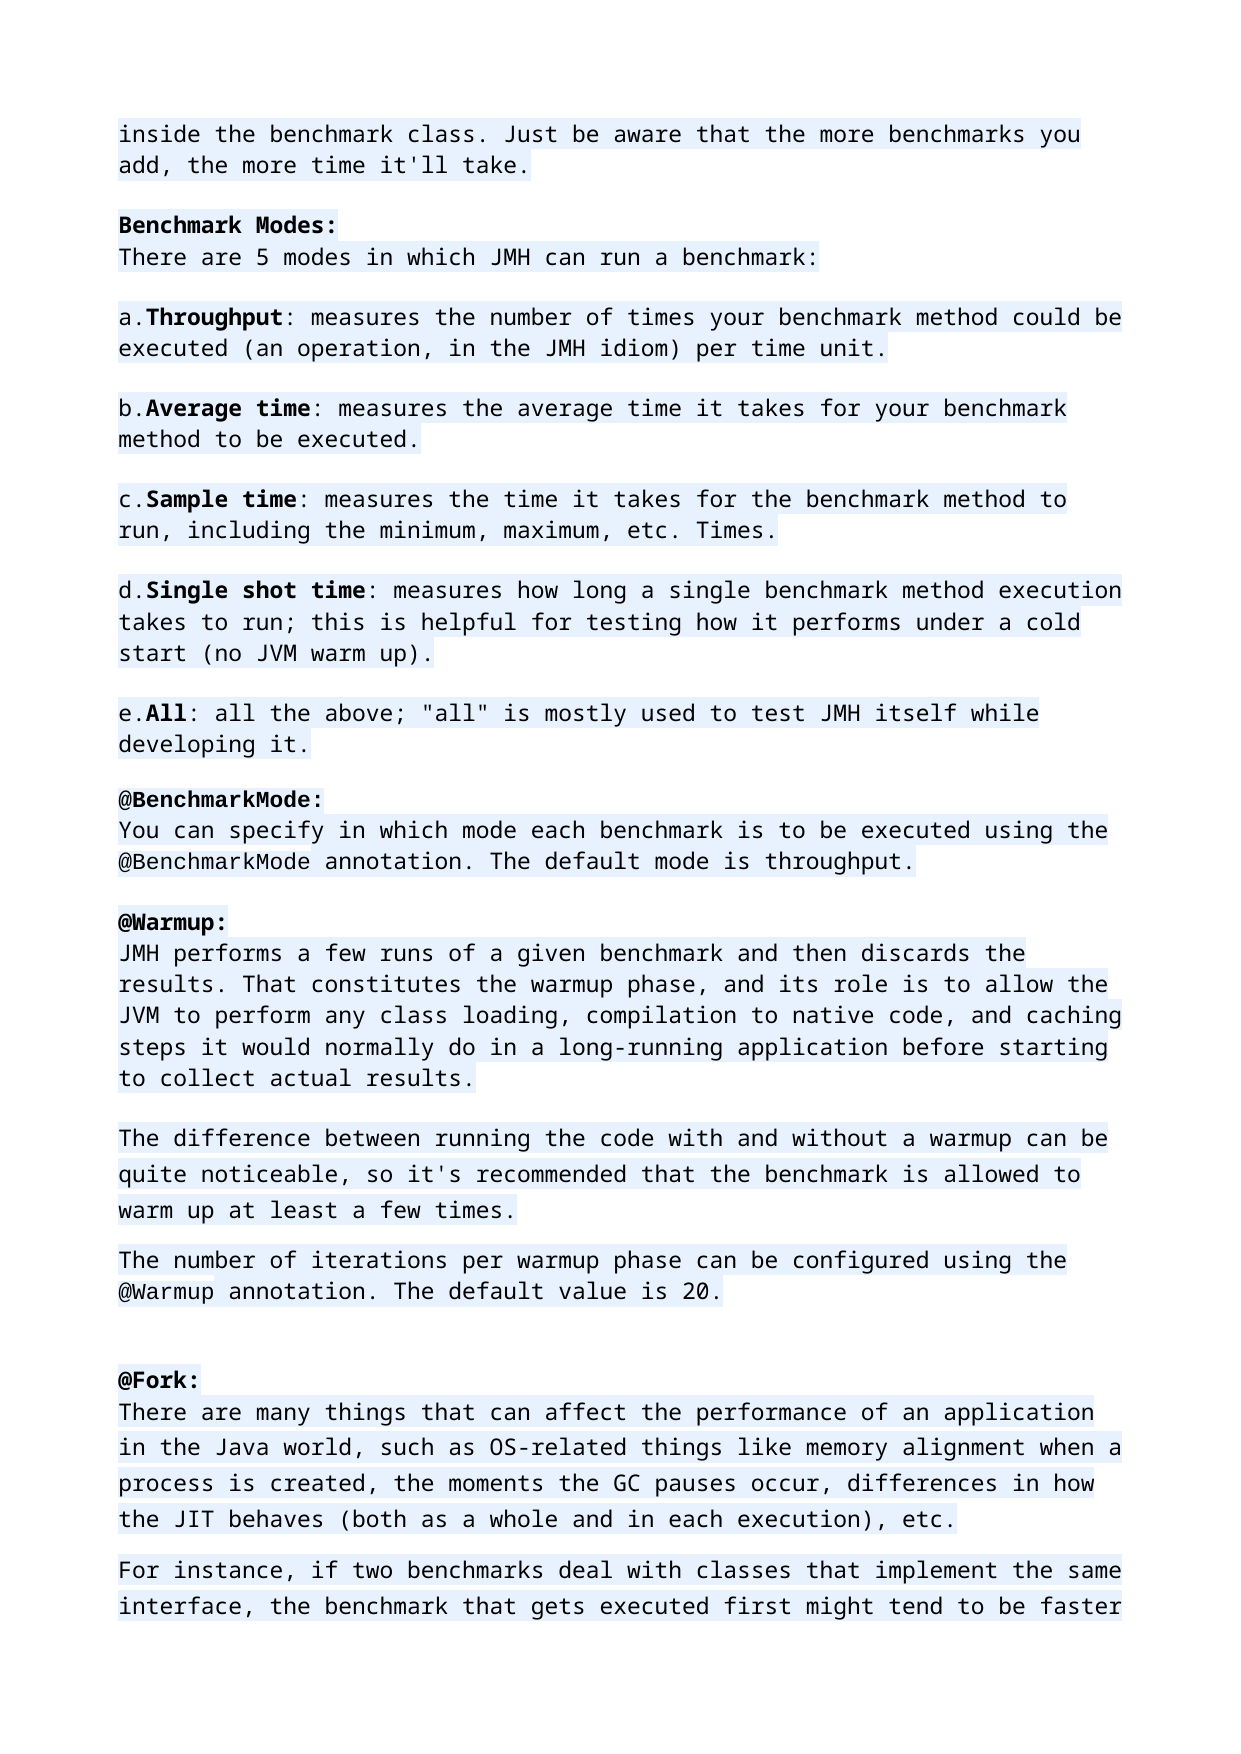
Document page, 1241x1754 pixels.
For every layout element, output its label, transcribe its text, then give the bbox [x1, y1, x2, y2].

text Benchmark Modes: [118, 209, 1122, 241]
text There are many things that can affect the performance of an application in the Java world, such as OS-related things like memory alignment when a process is created, the moments the GC pauses occur, differences in how the JIT behaves (both as a whole and in each execution), etc. [118, 1395, 1122, 1534]
text @BenchmarkMode: [118, 788, 1122, 814]
text b.Average time: measures the average time it takes for your benchmark method to be executed. [118, 392, 1122, 454]
text For instance, if two benchmarks deal with classes that implement the same interface, the benchmark that gets executed first might tend to be faster [118, 1554, 1122, 1621]
text The number of iterations per warmup phase can be configured using the @Warmup annotation. The default value is 20. [118, 1244, 1122, 1307]
text You can specify in which mode each benchmark is to be executed using the @BenchmarkMode annotation. The default mode is throughput. [118, 814, 1122, 877]
text There are 5 modes in which JMH can run a benchmark: [118, 241, 1122, 272]
text The difference between running the code with and without a warmup can be quite noticeable, so it's recommended that the benchmark is allowed to warm up at least a few times. [118, 1122, 1122, 1225]
text JMH performs a few runs of a given benchmark and then discards the results. That constitutes the warmup phase, and its role is to allow the JVM to perform any class loading, compilation to native code, and caching steps it would normally do in a long-running application before starting to collect actual results. [118, 937, 1122, 1093]
text e.All: all the above; "all" is mostly used to test JMH itself while developing it. [118, 697, 1122, 759]
text @Warmup: [118, 905, 1122, 937]
text c.Sample time: measures the time it takes for the benchmark method to run, including the minimum, maximum, etc. Times. [118, 483, 1122, 546]
text inside the benchmark class. Just be aware that the more benchmarks you add, the more time it'll take. [118, 118, 1122, 181]
text @Fork: [118, 1364, 1122, 1395]
text d.Single shot time: measures how long a single benchmark method execution takes to run; this is helpful for testing how it performs under a cold start (no JVM warm up). [118, 574, 1122, 668]
text a.Throughput: measures the number of times your benchmark method could be executed (an operation, in the JMH idiom) per time unit. [118, 301, 1122, 363]
